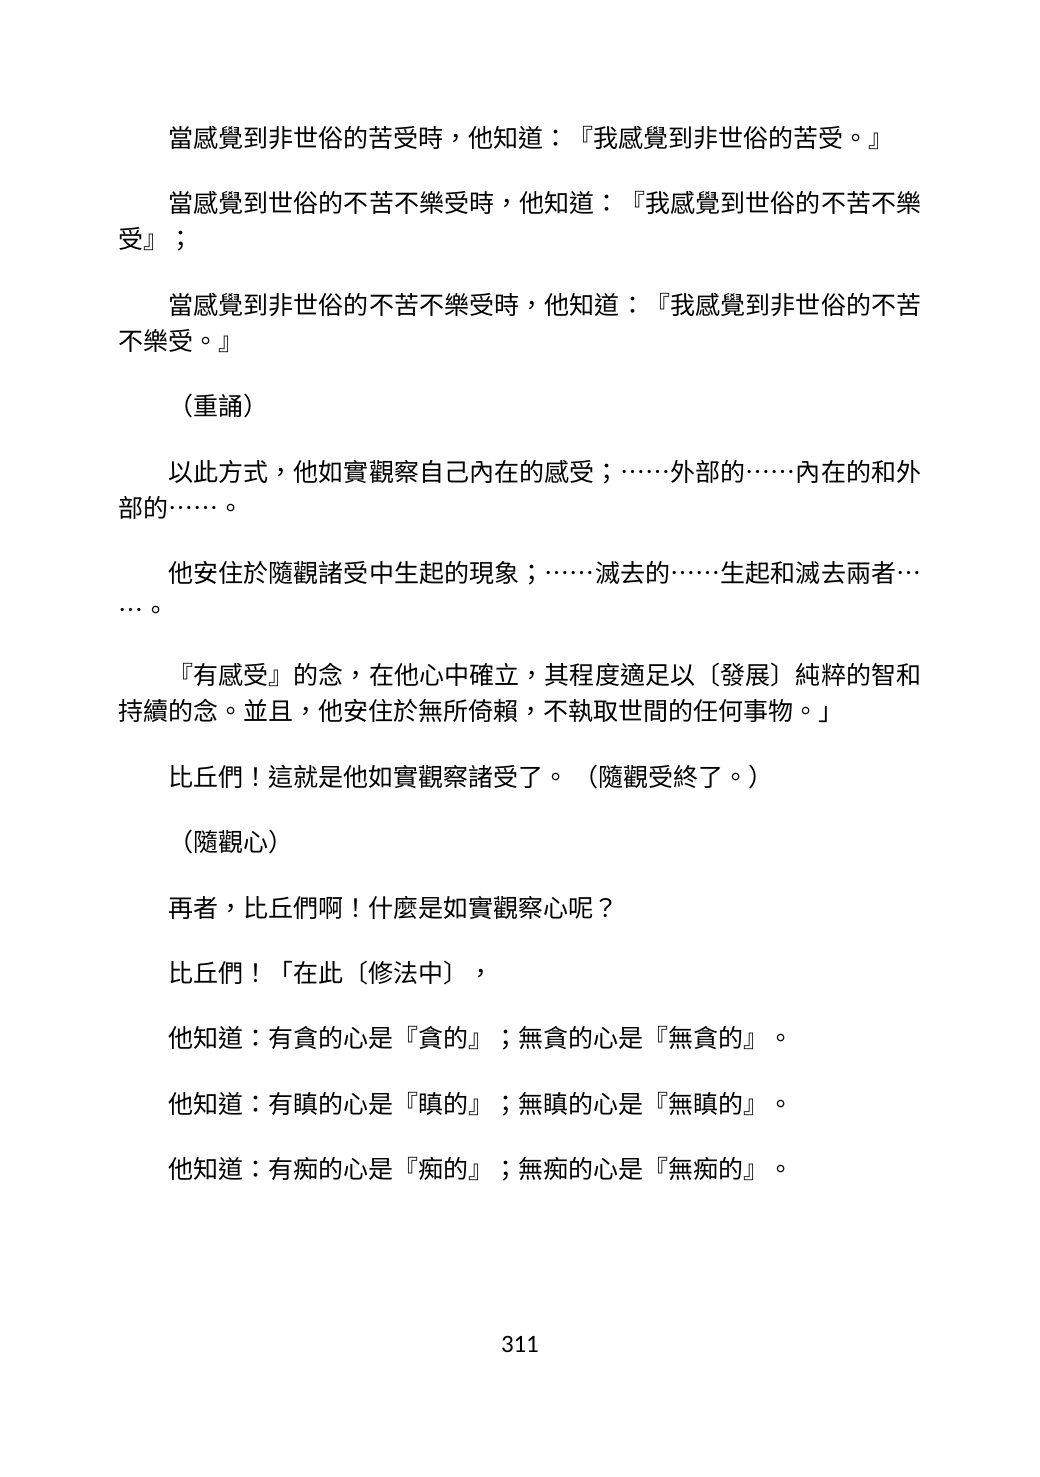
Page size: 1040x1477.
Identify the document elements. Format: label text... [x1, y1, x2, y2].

text 比丘們！這就是他如實觀察諸受了。 （隨觀受終了。） [118, 757, 921, 793]
text 再者，比丘們啊！什麼是如實觀察心呢？ [118, 888, 921, 924]
text 『有感受』的念，在他心中確立，其程度適足以〔發展〕純粹的智和持續的念。並且，他安住於無所倚賴，不執取世間的任何事物。」 [118, 656, 921, 728]
text 他安住於隨觀諸受中生起的現象；……滅去的……生起和滅去兩者……。 [118, 554, 921, 626]
text 當感覺到非世俗的不苦不樂受時，他知道：『我感覺到非世俗的不苦不樂受。』 [118, 285, 921, 358]
text （隨觀心） [118, 823, 921, 859]
text 當感覺到世俗的不苦不樂受時，他知道：『我感覺到世俗的不苦不樂受』； [118, 183, 921, 256]
text 他知道：有痴的心是『痴的』；無痴的心是『無痴的』。 [118, 1150, 921, 1186]
text 當感覺到非世俗的苦受時，他知道：『我感覺到非世俗的苦受。』 [118, 118, 921, 154]
text 比丘們！「在此〔修法中〕， [118, 953, 921, 990]
text （重誦） [118, 387, 921, 423]
text 他知道：有貪的心是『貪的』；無貪的心是『無貪的』。 [118, 1019, 921, 1055]
text 以此方式，他如實觀察自己內在的感受；……外部的……內在的和外部的……。 [118, 452, 921, 525]
text 他知道：有瞋的心是『瞋的』；無瞋的心是『無瞋的』。 [118, 1084, 921, 1121]
